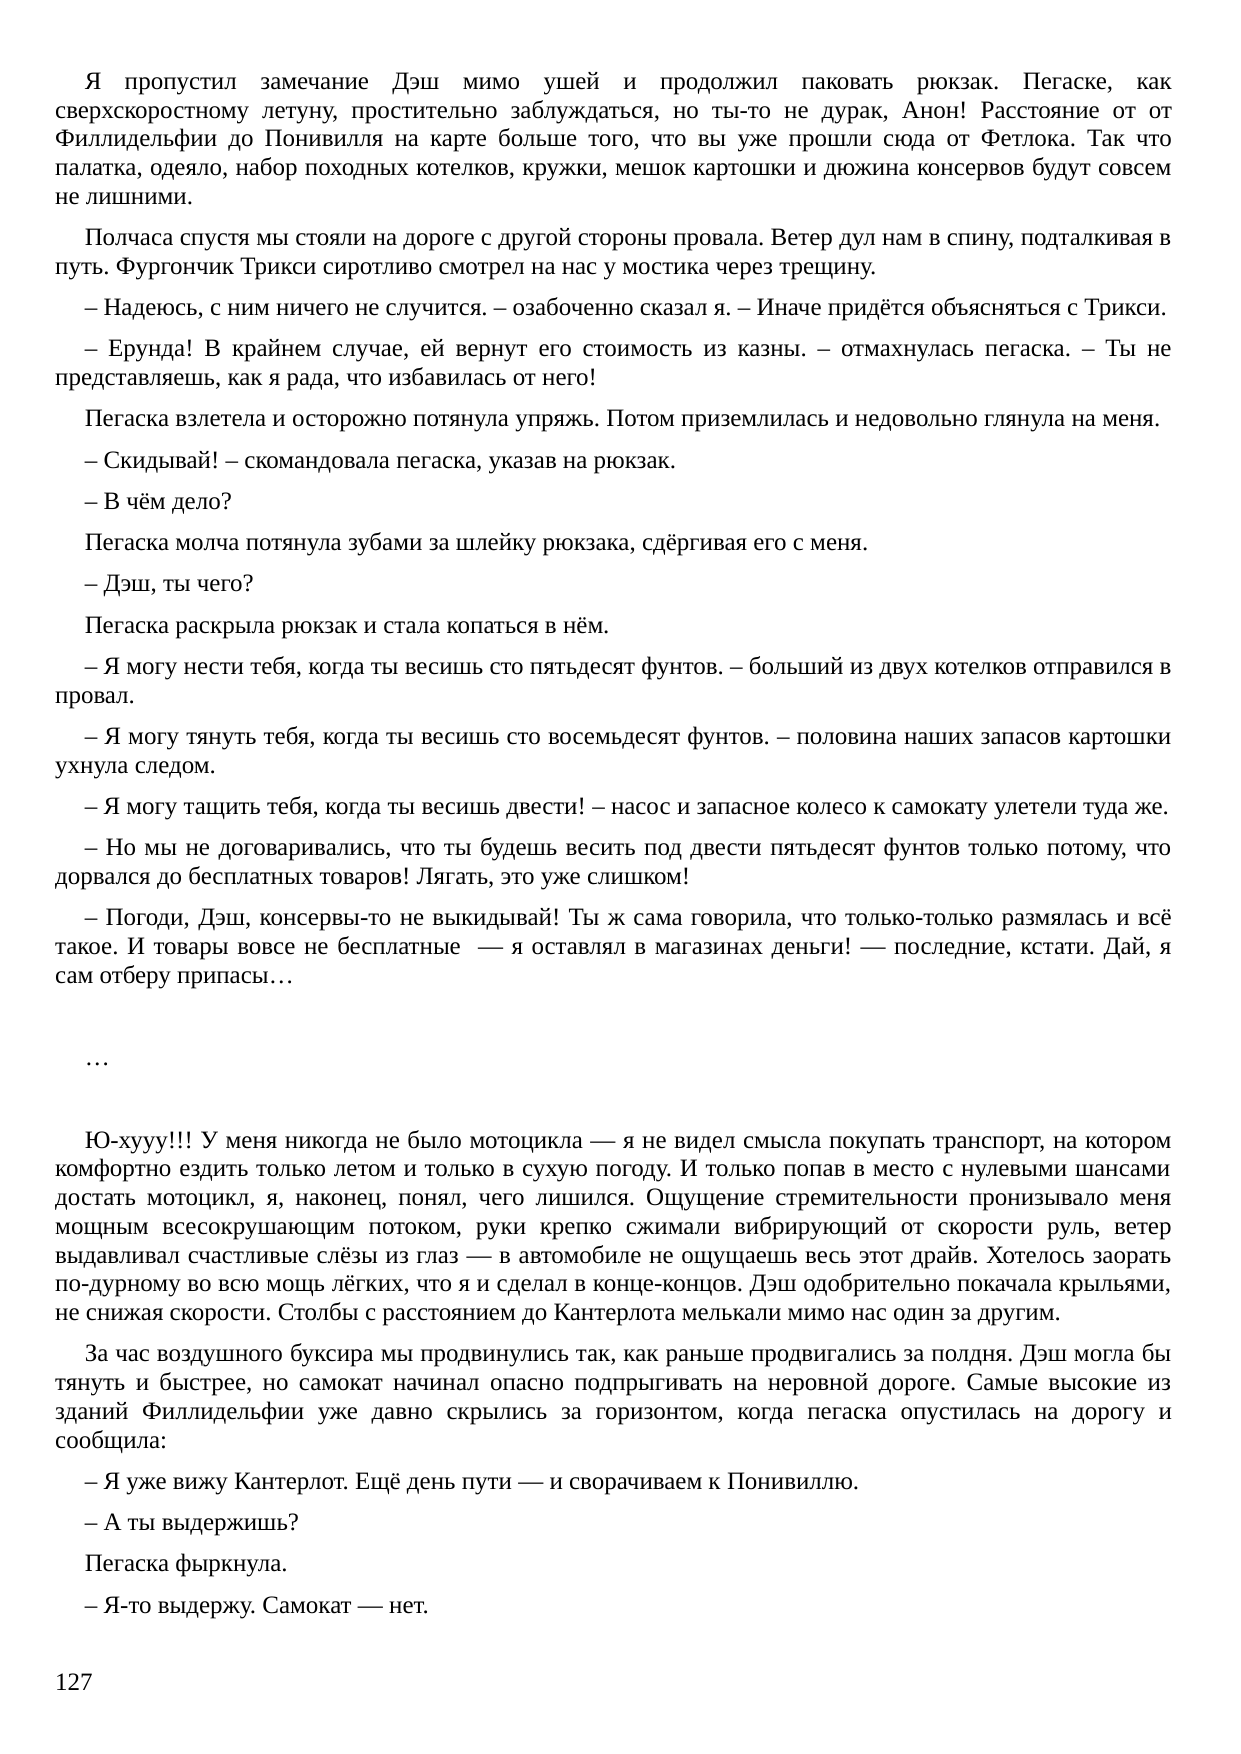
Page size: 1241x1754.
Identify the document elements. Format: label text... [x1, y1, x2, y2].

text – Скидывай! – скомандовала пегаска, указав на рюкзак. [55, 445, 1173, 473]
text Ю-хууу!!! У меня никогда не было мотоцикла — я не видел смысла покупать транспорт, на котором комфортно ездить только летом и только в сухую погоду. И только попав в место с нулевыми шансами достать мотоцикл, я, наконец, понял, чего лишился. Ощущение стремительности пронизывало меня мощным всесокрушающим потоком, руки крепко сжимали вибрирующий от скорости руль, ветер выдавливал счастливые слёзы из глаз — в автомобиле не ощущаешь весь этот драйв. Хотелось заорать по-дурному во всю мощь лёгких, что я и сделал в конце-концов. Дэш одобрительно покачала крыльями, не снижая скорости. Столбы с расстоянием до Кантерлота мелькали мимо нас один за другим. [55, 1125, 1173, 1326]
text Полчаса спустя мы стояли на дороге с другой стороны провала. Ветер дул нам в спину, подталкивая в путь. Фургончик Трикси сиротливо смотрел на нас у мостика через трещину. [55, 222, 1173, 280]
text Пегаска взлетела и осторожно потянула упряжь. Потом приземлилась и недовольно глянула на меня. [55, 403, 1173, 432]
text За час воздушного буксира мы продвинулись так, как раньше продвигались за полдня. Дэш могла бы тянуть и быстрее, но самокат начинал опасно подпрыгивать на неровной дороге. Самые высокие из зданий Филлидельфии уже давно скрылись за горизонтом, когда пегаска опустилась на дорогу и сообщила: [55, 1338, 1173, 1453]
text – Я могу тащить тебя, когда ты весишь двести! – насос и запасное колесо к самокату улетели туда же. [55, 791, 1173, 820]
text Пегаска раскрыла рюкзак и стала копаться в нём. [55, 610, 1173, 638]
text – Я-то выдержу. Самокат — нет. [55, 1590, 1173, 1618]
text – Дэш, ты чего? [55, 568, 1173, 597]
text – Но мы не договаривались, что ты будешь весить под двести пятьдесят фунтов только потому, что дорвался до бесплатных товаров! Лягать, это уже слишком! [55, 832, 1173, 890]
text – Я могу тянуть тебя, когда ты весишь сто восемьдесят фунтов. – половина наших запасов картошки ухнула следом. [55, 721, 1173, 778]
text – Надеюсь, с ним ничего не случится. – озабоченно сказал я. – Иначе придётся объясняться с Трикси. [55, 292, 1173, 321]
text – Ерунда! В крайнем случае, ей вернут его стоимость из казны. – отмахнулась пегаска. – Ты не представляешь, как я рада, что избавилась от него! [55, 333, 1173, 391]
text – В чём дело? [55, 486, 1173, 515]
text – А ты выдержишь? [55, 1507, 1173, 1536]
text Я пропустил замечание Дэш мимо ушей и продолжил паковать рюкзак. Пегаске, как сверхскоростному летуну, простительно заблуждаться, но ты-то не дурак, Анон! Расстояние от от Филлидельфии до Понивилля на карте больше того, что вы уже прошли сюда от Фетлока. Так что палатка, одеяло, набор походных котелков, кружки, мешок картошки и дюжина консервов будут совсем не лишними. [55, 66, 1173, 210]
text … [55, 1042, 1173, 1071]
text Пегаска фыркнула. [55, 1548, 1173, 1577]
text – Погоди, Дэш, консервы-то не выкидывай! Ты ж сама говорила, что только-только размялась и всё такое. И товары вовсе не бесплатные — я оставлял в магазинах деньги! — последние, кстати. Дай, я сам отберу припасы… [55, 902, 1173, 988]
text – Я могу нести тебя, когда ты весишь сто пятьдесят фунтов. – больший из двух котелков отправился в провал. [55, 651, 1173, 708]
text Пегаска молча потянула зубами за шлейку рюкзака, сдёргивая его с меня. [55, 527, 1173, 556]
text – Я уже вижу Кантерлот. Ещё день пути — и сворачиваем к Понивиллю. [55, 1466, 1173, 1495]
